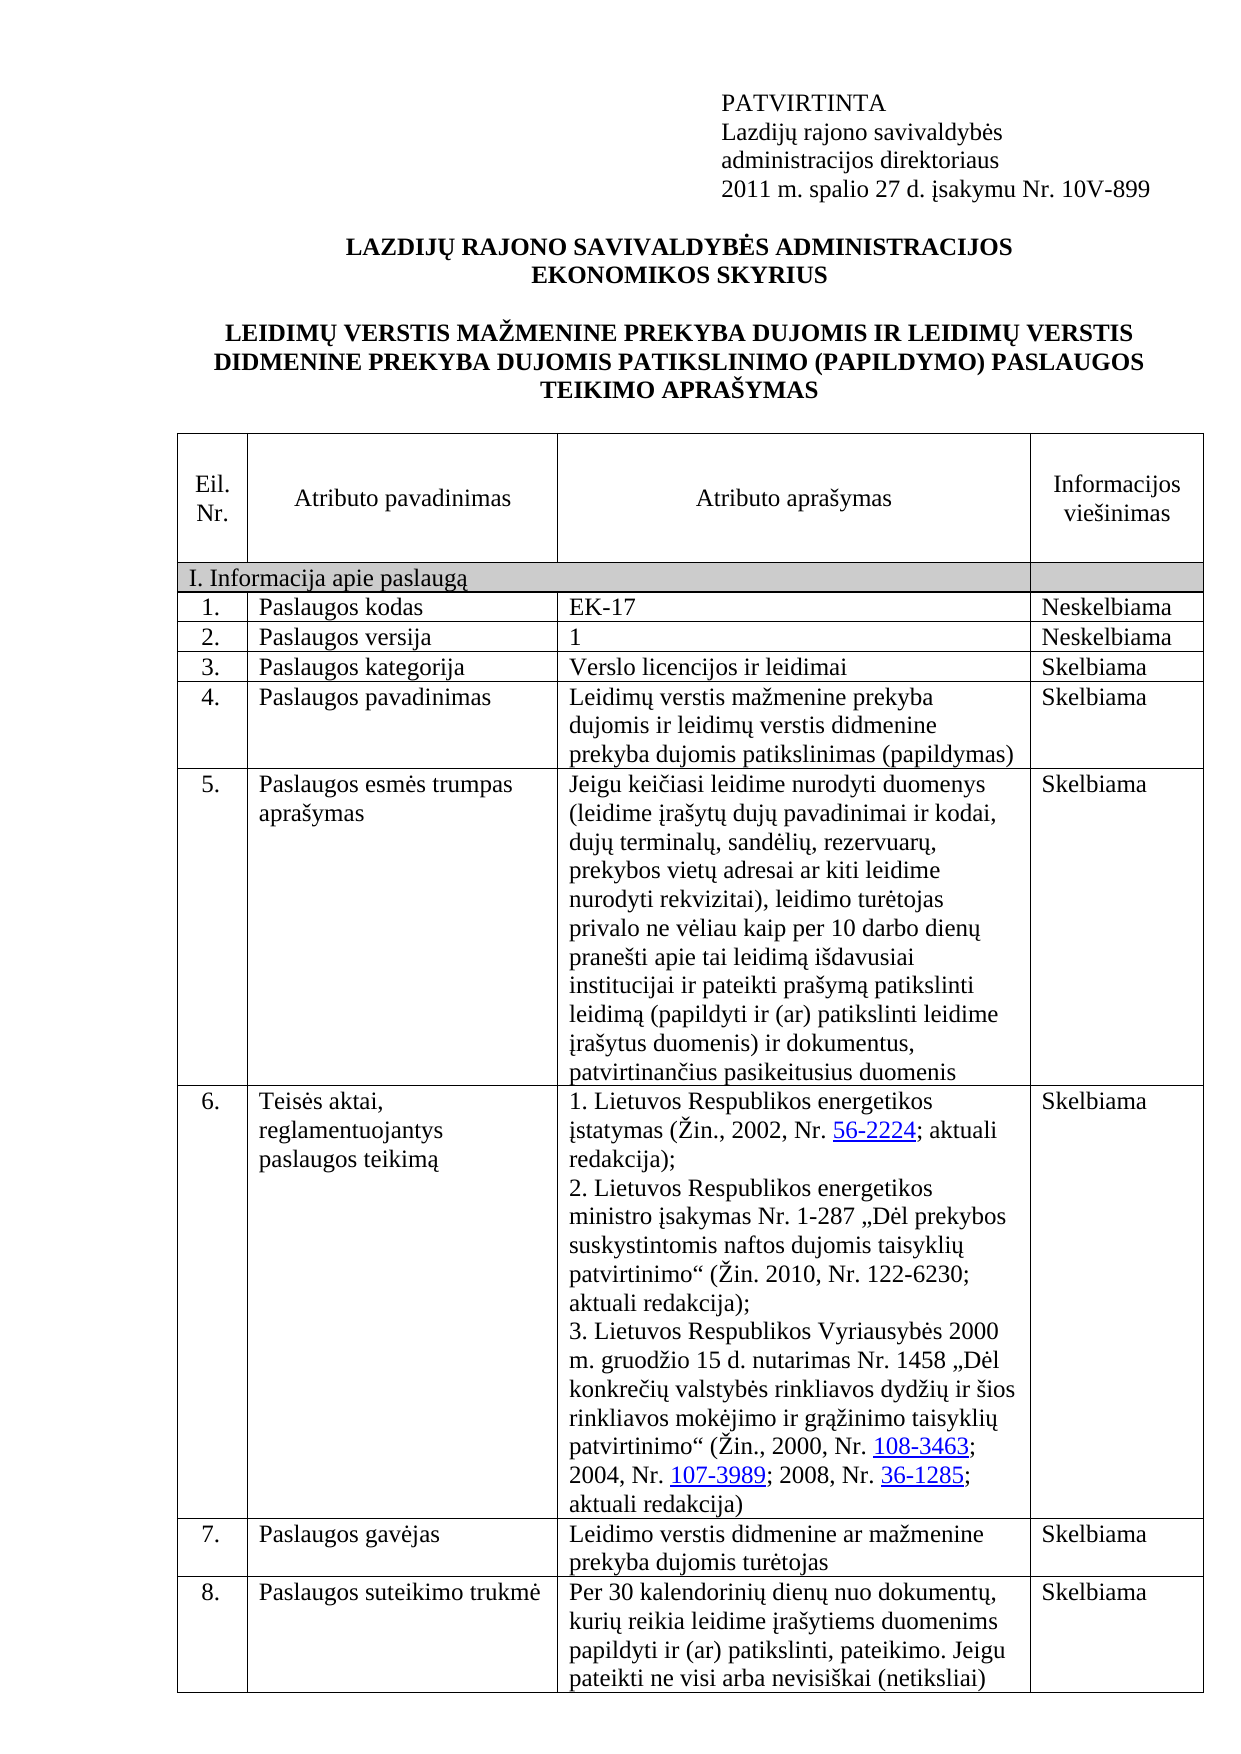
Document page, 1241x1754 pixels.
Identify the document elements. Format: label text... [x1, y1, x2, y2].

table_cell EK-17 [558, 593, 1030, 621]
table_header Atributo aprašymas [558, 434, 1030, 562]
text EKONOMIKOS SKYRIUS [177, 260, 1181, 289]
table_cell 1. Lietuvos Respublikos energetikos įstatymas (Žin., 2002, Nr. 56-2224; aktuali redakcija); 2. Lietuvos Respublikos energetikos ministro įsakymas Nr. 1-287 „Dėl prekybos suskystintomis naftos dujomis taisyklių patvirtinimo“ (Žin. 2010, Nr. 122-6230; aktuali redakcija); 3. Lietuvos Respublikos Vyriausybės 2000 m. gruodžio 15 d. nutarimas Nr. 1458 „Dėl konkrečių valstybės rinkliavos dydžių ir šios rinkliavos mokėjimo ir grąžinimo taisyklių patvirtinimo“ (Žin., 2000, Nr. 108-3463; 2004, Nr. 107-3989; 2008, Nr. 36-1285; aktuali redakcija) [558, 1086, 1030, 1518]
table_header Eil. Nr. [178, 434, 247, 562]
table_cell Skelbiama [1031, 1519, 1203, 1576]
table_cell 5. [178, 769, 247, 1085]
table_cell 4. [178, 682, 247, 768]
table_cell Jeigu keičiasi leidime nurodyti duomenys (leidime įrašytų dujų pavadinimai ir kodai, dujų terminalų, sandėlių, rezervuarų, prekybos vietų adresai ar kiti leidime nurodyti rekvizitai), leidimo turėtojas privalo ne vėliau kaip per 10 darbo dienų pranešti apie tai leidimą išdavusiai institucijai ir pateikti prašymą patikslinti leidimą (papildyti ir (ar) patikslinti leidime įrašytus duomenis) ir dokumentus, patvirtinančius pasikeitusius duomenis [558, 769, 1030, 1085]
table_cell Leidimo verstis didmenine ar mažmenine prekyba dujomis turėtojas [558, 1519, 1030, 1576]
text PATVIRTINTA [177, 88, 1181, 117]
text LAZDIJŲ RAJONO SAVIVALDYBĖS ADMINISTRACIJOS [177, 232, 1181, 260]
table_cell Leidimų verstis mažmenine prekyba dujomis ir leidimų verstis didmenine prekyba dujomis patikslinimas (papildymas) [558, 682, 1030, 768]
table_header Atributo pavadinimas [248, 434, 557, 562]
table_cell Paslaugos versija [248, 622, 557, 651]
table_cell Paslaugos kodas [248, 593, 557, 621]
table_cell 3. [178, 652, 247, 681]
text Lazdijų rajono savivaldybės [177, 117, 1181, 145]
table_cell Paslaugos kategorija [248, 652, 557, 681]
table_cell 8. [178, 1577, 247, 1692]
text administracijos direktoriaus [177, 145, 1181, 174]
table_cell Skelbiama [1031, 1577, 1203, 1692]
table_cell Verslo licencijos ir leidimai [558, 652, 1030, 681]
table_cell Skelbiama [1031, 769, 1203, 1085]
table_cell Skelbiama [1031, 682, 1203, 768]
table_cell Paslaugos suteikimo trukmė [248, 1577, 557, 1692]
table_cell Neskelbiama [1031, 622, 1203, 651]
text 2011 m. spalio 27 d. įsakymu Nr. 10V-899 [177, 174, 1181, 203]
table_cell Teisės aktai, reglamentuojantys paslaugos teikimą [248, 1086, 557, 1518]
table_cell 1. [178, 593, 247, 621]
table_cell I. Informacija apie paslaugą [178, 563, 1030, 591]
table_cell Paslaugos gavėjas [248, 1519, 557, 1576]
table_cell 2. [178, 622, 247, 651]
table_cell Neskelbiama [1031, 593, 1203, 621]
table_cell Per 30 kalendorinių dienų nuo dokumentų, kurių reikia leidime įrašytiems duomenims papildyti ir (ar) patikslinti, pateikimo. Jeigu pateikti ne visi arba nevisiškai (netiksliai) [558, 1577, 1030, 1692]
table_cell 6. [178, 1086, 247, 1518]
text LEIDIMŲ VERSTIS MAŽMENINE PREKYBA DUJOMIS IR LEIDIMŲ VERSTIS DIDMENINE PREKYBA DUJOMIS PATIKSLINIMO (PAPILDYMO) PASLAUGOS TEIKIMO APRAŠYMAS [177, 318, 1181, 404]
table_cell Paslaugos pavadinimas [248, 682, 557, 768]
table_cell Skelbiama [1031, 652, 1203, 681]
table_cell 7. [178, 1519, 247, 1576]
table_cell Skelbiama [1031, 1086, 1203, 1518]
table_cell 1 [558, 622, 1030, 651]
table_header Informacijos viešinimas [1031, 434, 1203, 562]
table_cell Paslaugos esmės trumpas aprašymas [248, 769, 557, 1085]
table_cell [1031, 563, 1203, 591]
